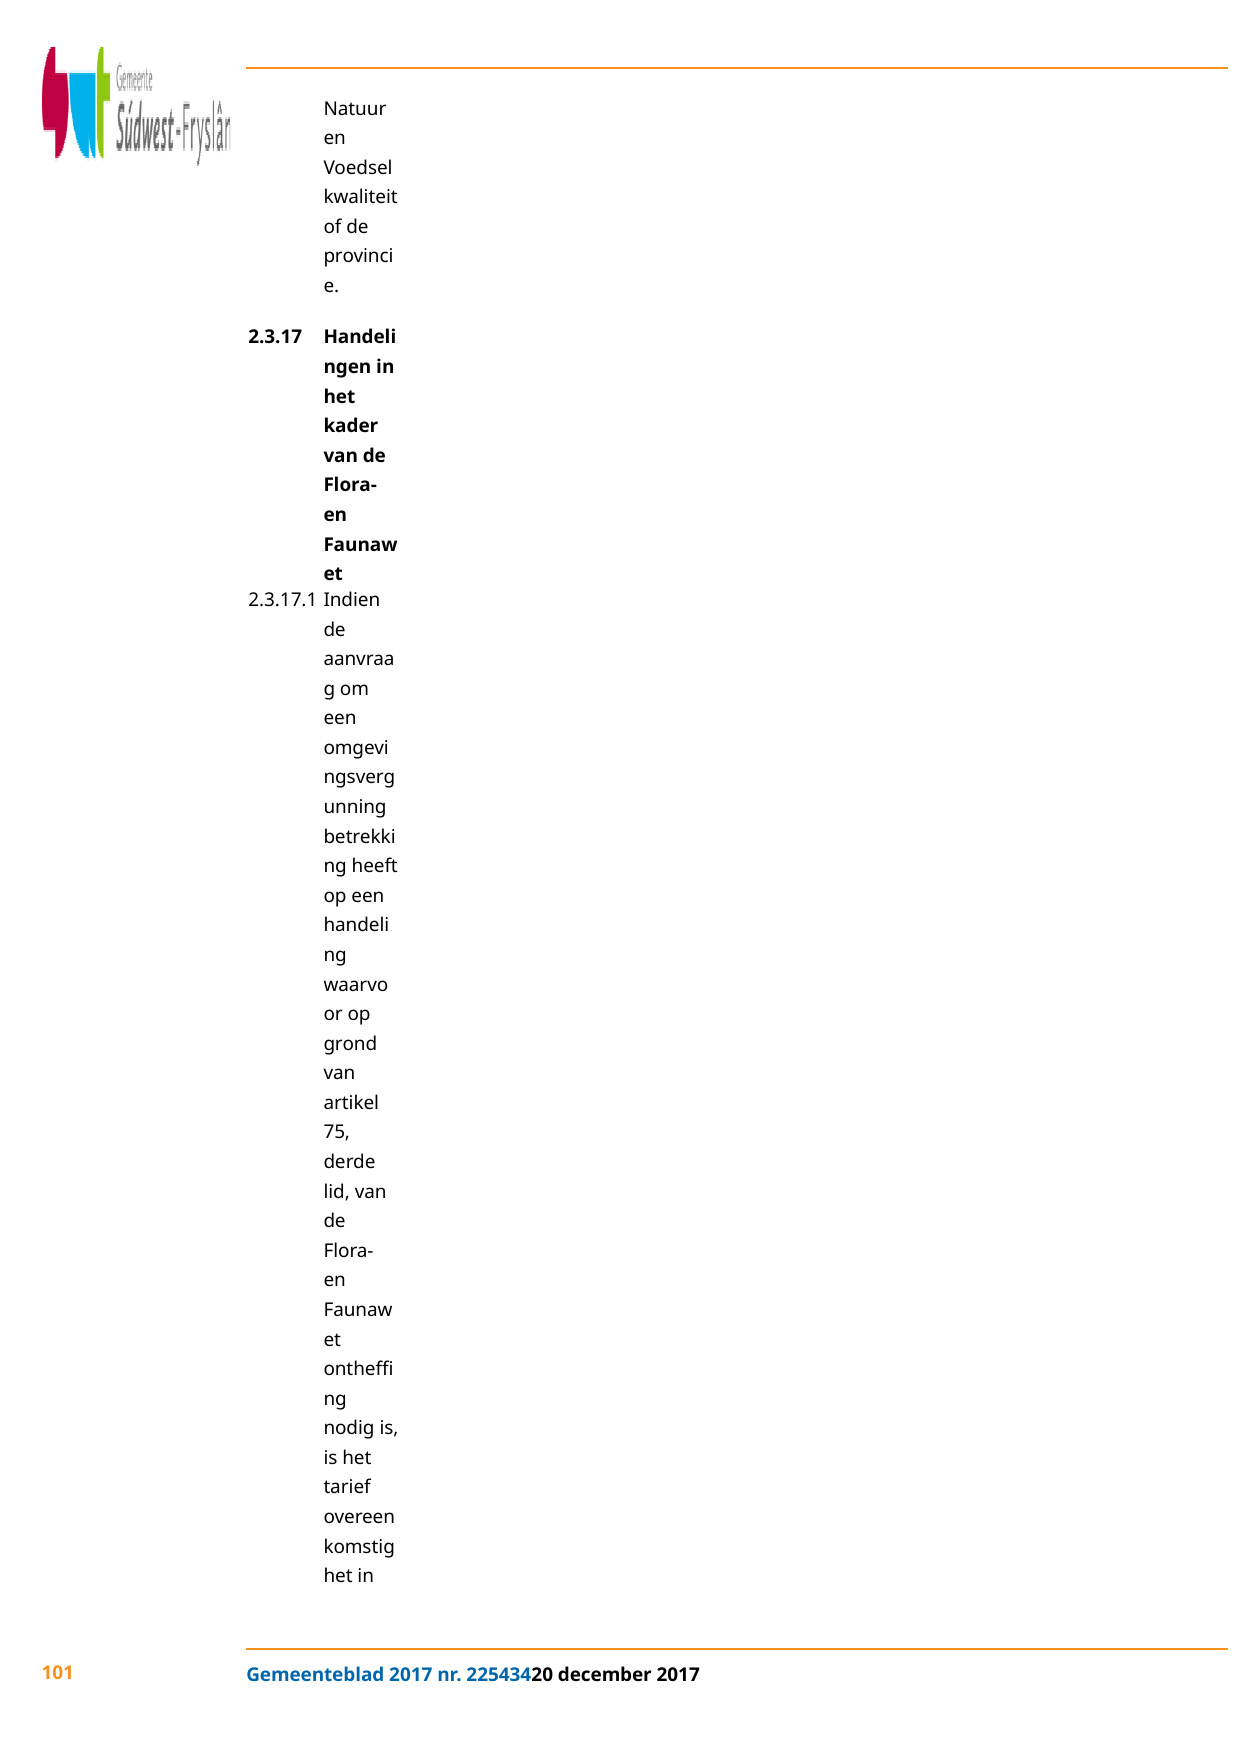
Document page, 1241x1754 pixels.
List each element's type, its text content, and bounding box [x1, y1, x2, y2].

table_cell Handelingen in het kader van de Flora- en Faunawet [323, 324, 398, 586]
table_cell [323, 298, 398, 324]
table_cell [248, 95, 323, 298]
table_cell [399, 586, 474, 1588]
table_cell [399, 324, 474, 586]
table_cell 2.3.17 [248, 324, 323, 586]
table_cell Indien de aanvraag om een omgevingsvergunning betrekking heeft op een handeling waarvoor op grond van artikel 75, derde lid, van de Flora- en Faunawet ontheffing nodig is, is het tarief overeenkomstig het in [323, 586, 398, 1588]
table_cell [248, 298, 323, 324]
table_cell [399, 298, 474, 324]
table_cell [399, 95, 474, 298]
table_cell 2.3.17.1 [248, 586, 323, 1588]
table_cell Natuur en Voedselkwaliteit of de provincie. [323, 95, 398, 298]
picture [41, 47, 231, 172]
